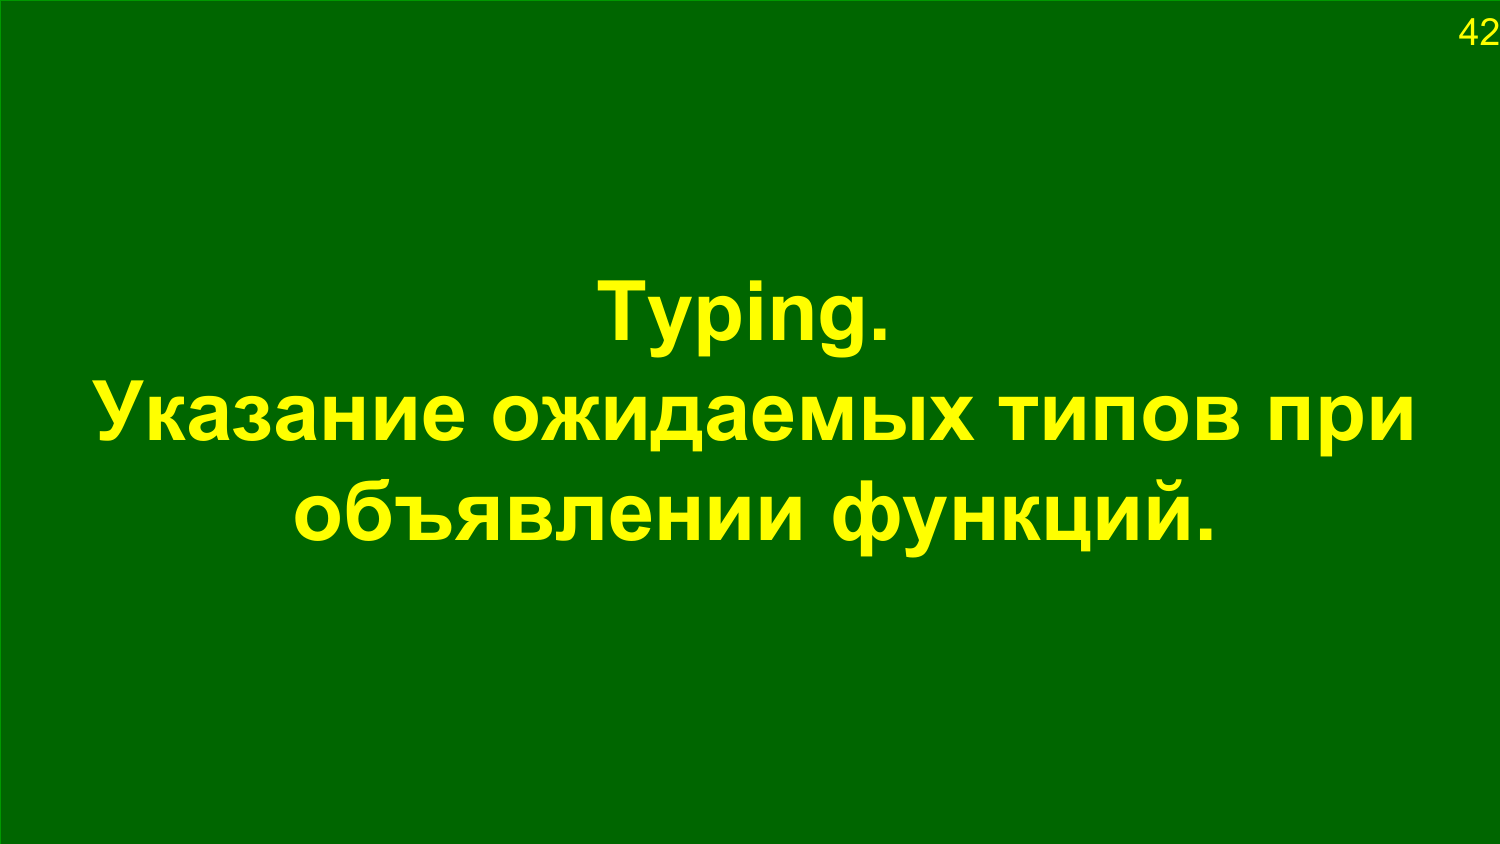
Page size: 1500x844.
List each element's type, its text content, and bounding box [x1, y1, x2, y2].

text_box Typing. Указание ожидаемых типов при объявлении функций. [35, 348, 1477, 467]
